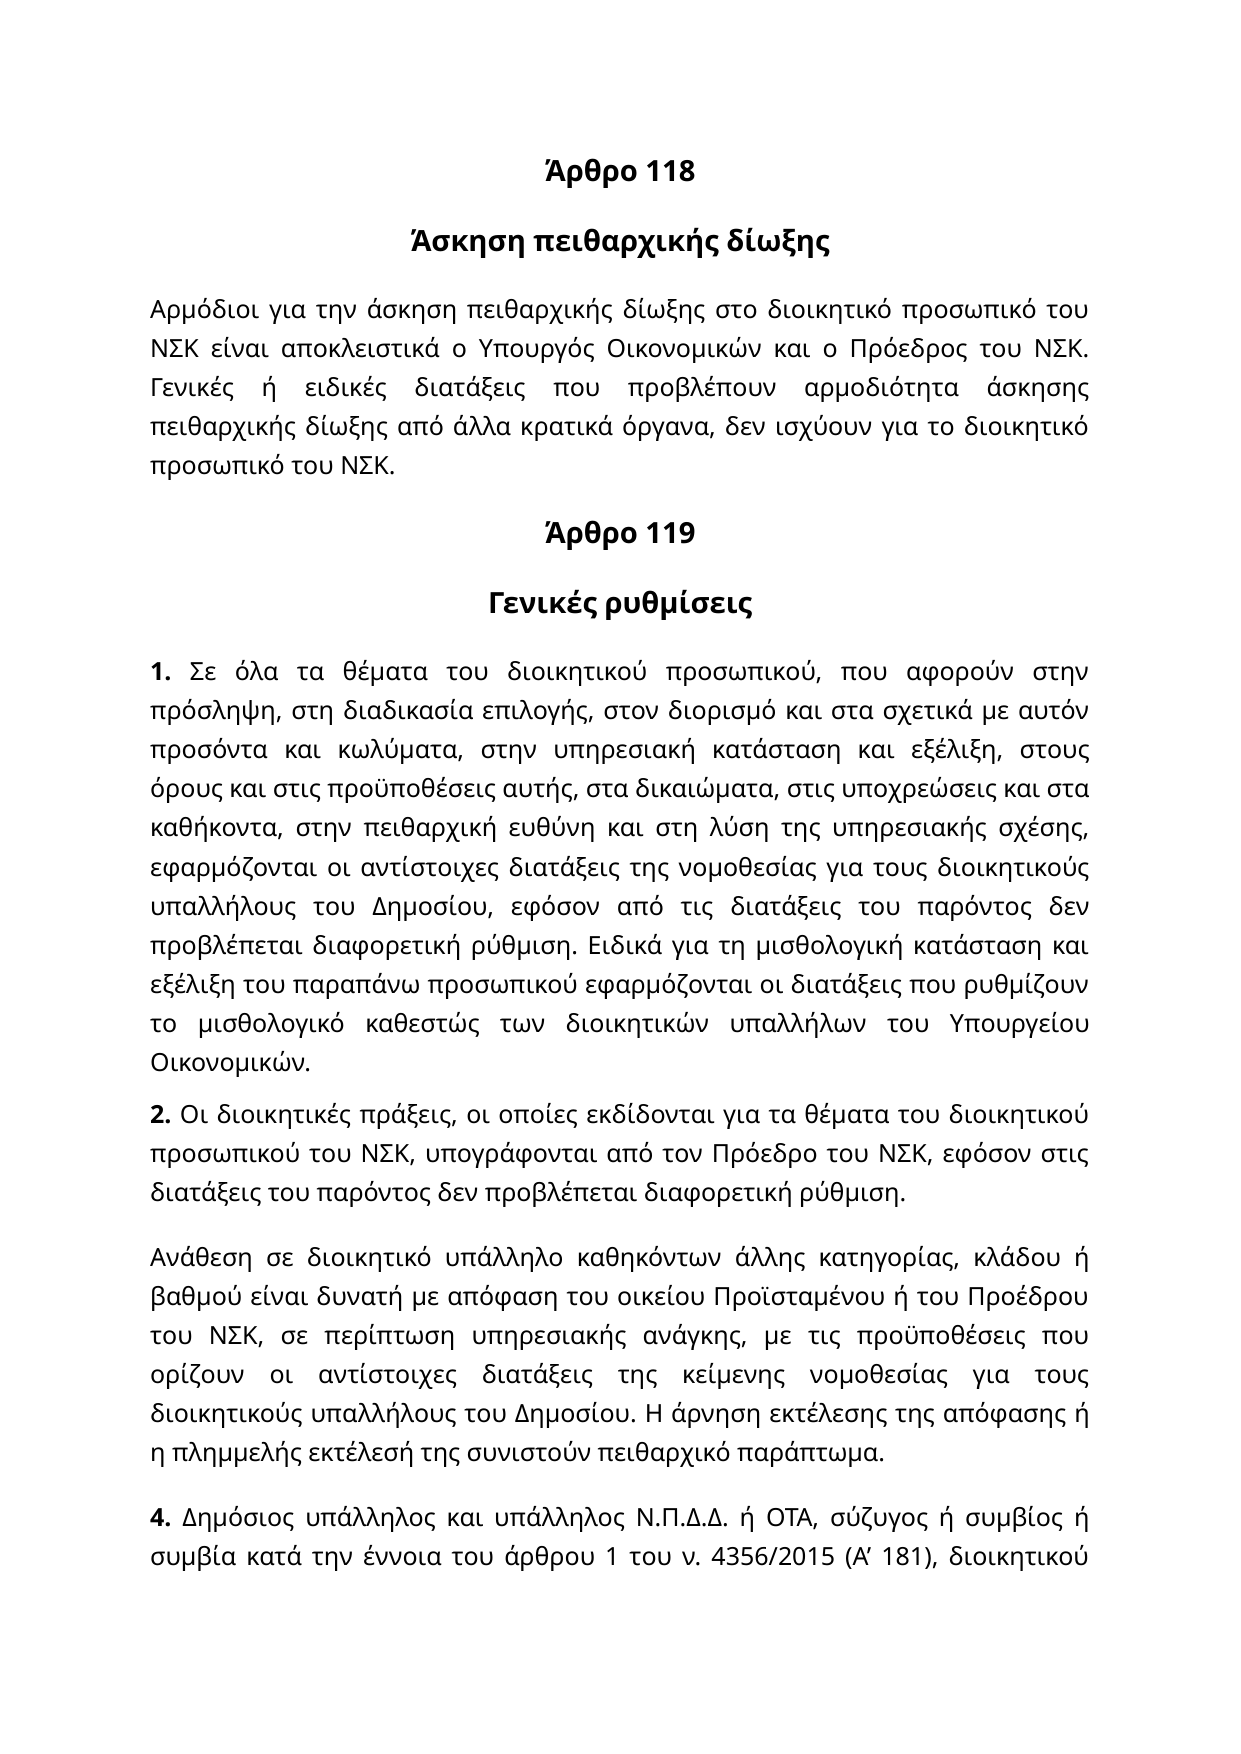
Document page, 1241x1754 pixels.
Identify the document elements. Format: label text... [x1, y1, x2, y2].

text 1. Σε όλα τα θέματα του διοικητικού προσωπικού, που αφορούν στην πρόσληψη, στη διαδικασία επιλογής, στον διορισμό και στα σχετικά με αυτόν προσόντα και κωλύματα, στην υπηρεσιακή κατάσταση και εξέλιξη, στους όρους και στις προϋποθέσεις αυτής, στα δικαιώματα, στις υποχρεώσεις και στα καθήκοντα, στην πειθαρχική ευθύνη και στη λύση της υπηρεσιακής σχέσης, εφαρμόζονται οι αντίστοιχες διατάξεις της νομοθεσίας για τους διοικητικούς υπαλλήλους του Δημοσίου, εφόσον από τις διατάξεις του παρόντος δεν προβλέπεται διαφορετική ρύθμιση. Ειδικά για τη μισθολογική κατάσταση και εξέλιξη του παραπάνω προσωπικού εφαρμόζονται οι διατάξεις που ρυθμίζουν το μισθολογικό καθεστώς των διοικητικών υπαλλήλων του Υπουργείου Οικονομικών. [150, 653, 1090, 1079]
text Ανάθεση σε διοικητικό υπάλληλο καθηκόντων άλλης κατηγορίας, κλάδου ή βαθμού είναι δυνατή με απόφαση του οικείου Προϊσταμένου ή του Προέδρου του ΝΣΚ, σε περίπτωση υπηρεσιακής ανάγκης, με τις προϋποθέσεις που ορίζουν οι αντίστοιχες διατάξεις της κείμενης νομοθεσίας για τους διοικητικούς υπαλλήλους του Δημοσίου. Η άρνηση εκτέλεσης της απόφασης ή η πλημμελής εκτέλεσή της συνιστούν πειθαρχικό παράπτωμα. [150, 1239, 1090, 1469]
subtitle Άσκηση πειθαρχικής δίωξης [150, 221, 1090, 260]
text 4. Δημόσιος υπάλληλος και υπάλληλος Ν.Π.Δ.Δ. ή ΟΤΑ, σύζυγος ή συμβίος ή συμβία κατά την έννοια του άρθρου 1 του ν. 4356/2015 (Α’ 181), διοικητικού [150, 1499, 1090, 1572]
subtitle Άρθρο 118 [150, 150, 1090, 190]
subtitle Άρθρο 119 [150, 512, 1090, 552]
text Αρμόδιοι για την άσκηση πειθαρχικής δίωξης στο διοικητικό προσωπικό του ΝΣΚ είναι αποκλειστικά ο Υπουργός Οικονομικών και ο Πρόεδρος του ΝΣΚ. Γενικές ή ειδικές διατάξεις που προβλέπουν αρμοδιότητα άσκησης πειθαρχικής δίωξης από άλλα κρατικά όργανα, δεν ισχύουν για το διοικητικό προσωπικό του ΝΣΚ. [150, 291, 1090, 482]
subtitle Γενικές ρυθμίσεις [150, 583, 1090, 622]
text 2. Οι διοικητικές πράξεις, οι οποίες εκδίδονται για τα θέματα του διοικητικού προσωπικού του ΝΣΚ, υπογράφονται από τον Πρόεδρο του ΝΣΚ, εφόσον στις διατάξεις του παρόντος δεν προβλέπεται διαφορετική ρύθμιση. [150, 1097, 1090, 1209]
